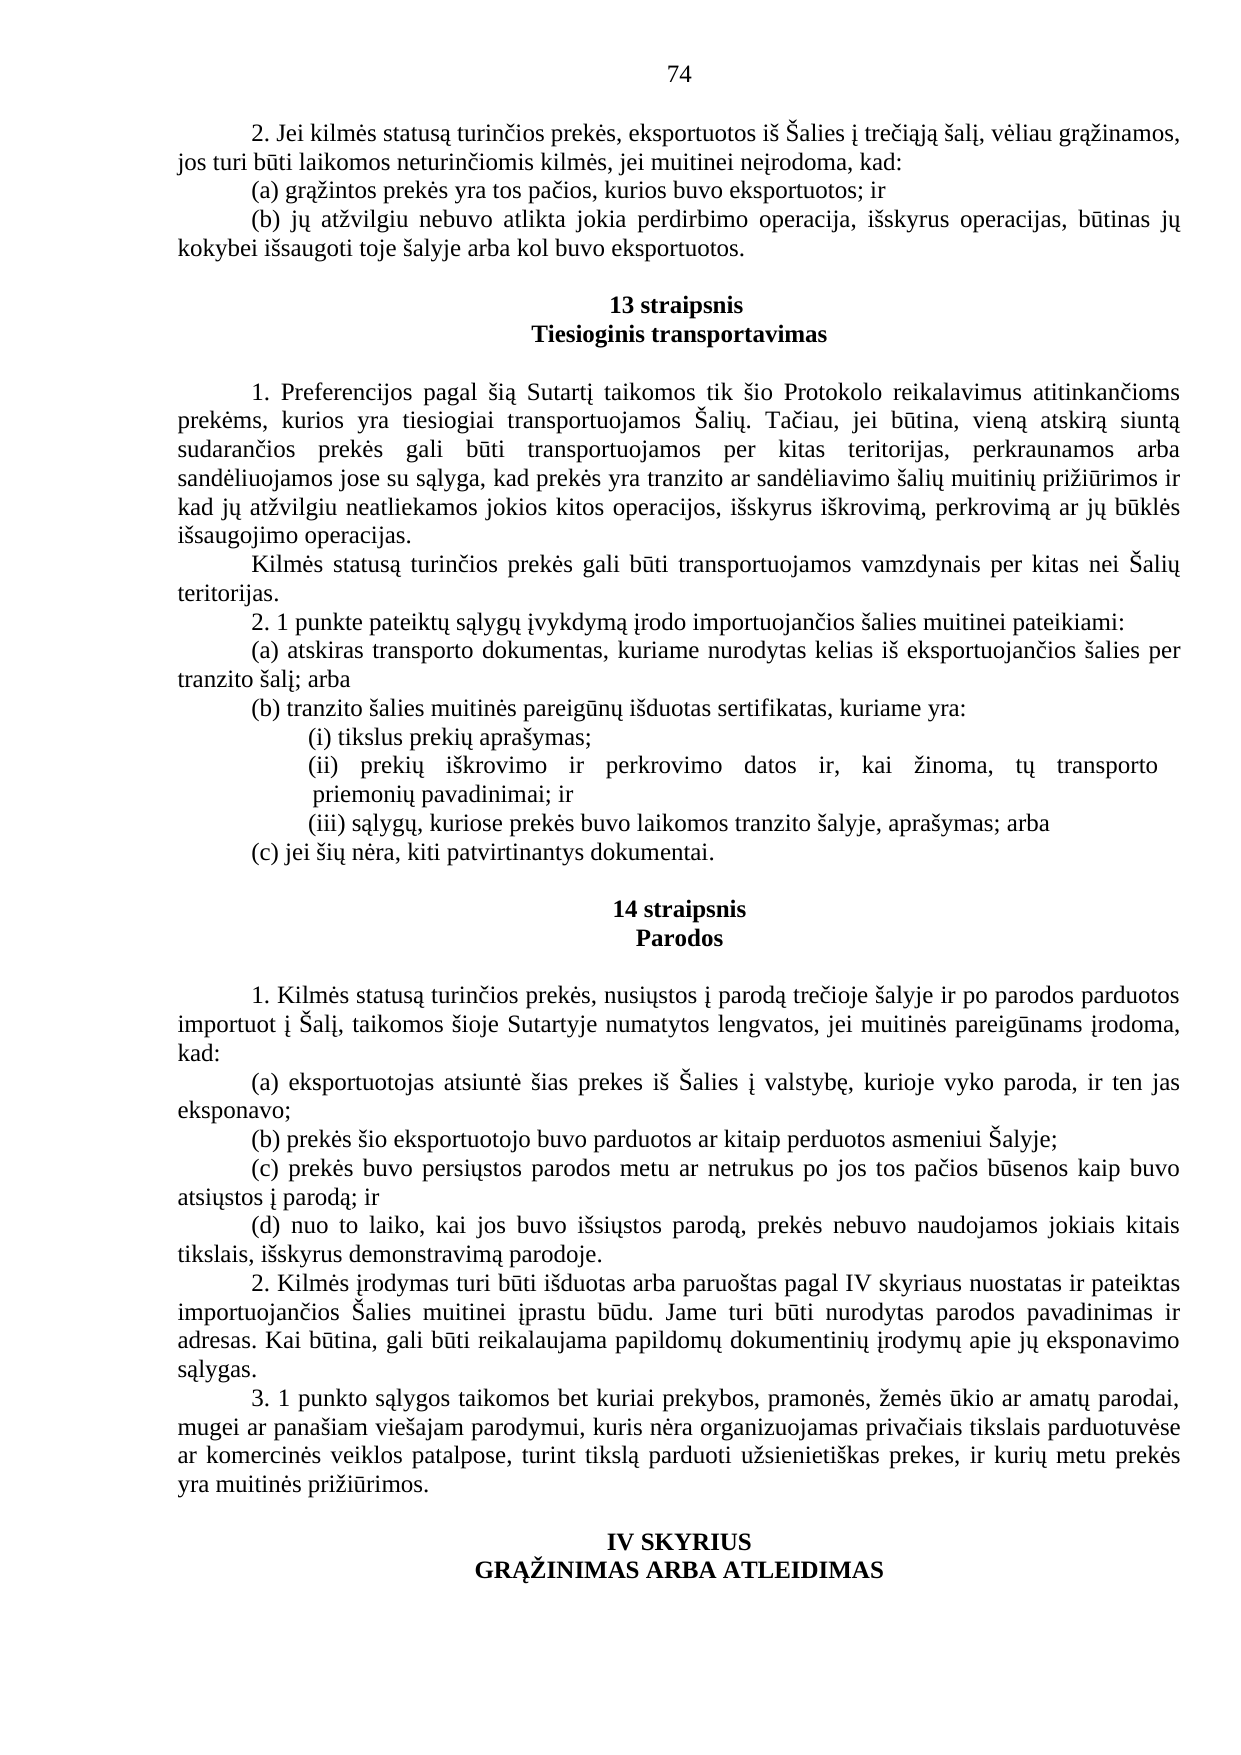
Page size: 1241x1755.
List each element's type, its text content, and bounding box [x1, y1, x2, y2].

text IV SKYRIUS [177, 1527, 1181, 1556]
text 14 straipsnis [177, 894, 1181, 923]
text (b) prekės šio eksportuotojo buvo parduotos ar kitaip perduotos asmeniui Šalyje; [177, 1124, 1181, 1153]
text (iii) sąlygų, kuriose prekės buvo laikomos tranzito šalyje, aprašymas; arba [177, 808, 1181, 837]
text 2. Jei kilmės statusą turinčios prekės, eksportuotos iš Šalies į trečiąją šalį, vėliau grąžinamos, jos turi būti laikomos neturinčiomis kilmės, jei muitinei neįrodoma, kad: [177, 118, 1181, 176]
text (a) atskiras transporto dokumentas, kuriame nurodytas kelias iš eksportuojančios šalies per tranzito šalį; arba [177, 636, 1181, 693]
text (c) jei šių nėra, kiti patvirtinantys dokumentai. [177, 837, 1181, 866]
text Kilmės statusą turinčios prekės gali būti transportuojamos vamzdynais per kitas nei Šalių teritorijas. [177, 549, 1181, 607]
text 2. 1 punkte pateiktų sąlygų įvykdymą įrodo importuojančios šalies muitinei pateikiami: [177, 607, 1181, 636]
text 1. Preferencijos pagal šią Sutartį taikomos tik šio Protokolo reikalavimus atitinkančioms prekėms, kurios yra tiesiogiai transportuojamos Šalių. Tačiau, jei būtina, vieną atskirą siuntą sudarančios prekės gali būti transportuojamos per kitas teritorijas, perkraunamos arba sandėliuojamos jose su sąlyga, kad prekės yra tranzito ar sandėliavimo šalių muitinių prižiūrimos ir kad jų atžvilgiu neatliekamos jokios kitos operacijos, išskyrus iškrovimą, perkrovimą ar jų būklės išsaugojimo operacijas. [177, 377, 1181, 549]
text (a) eksportuotojas atsiuntė šias prekes iš Šalies į valstybę, kurioje vyko paroda, ir ten jas eksponavo; [177, 1067, 1181, 1124]
text 2. Kilmės įrodymas turi būti išduotas arba paruoštas pagal IV skyriaus nuostatas ir pateiktas importuojančios Šalies muitinei įprastu būdu. Jame turi būti nurodytas parodos pavadinimas ir adresas. Kai būtina, gali būti reikalaujama papildomų dokumentinių įrodymų apie jų eksponavimo sąlygas. [177, 1268, 1181, 1383]
text (a) grąžintos prekės yra tos pačios, kurios buvo eksportuotos; ir [177, 176, 1181, 204]
text Parodos [177, 923, 1181, 952]
text (ii) prekių iškrovimo ir perkrovimo datos ir, kai žinoma, tų transporto priemonių pavadinimai; ir [177, 751, 1181, 808]
text (b) jų atžvilgiu nebuvo atlikta jokia perdirbimo operacija, išskyrus operacijas, būtinas jų kokybei išsaugoti toje šalyje arba kol buvo eksportuotos. [177, 204, 1181, 262]
text GRĄŽINIMAS ARBA ATLEIDIMAS [177, 1556, 1181, 1584]
text (b) tranzito šalies muitinės pareigūnų išduotas sertifikatas, kuriame yra: [177, 693, 1181, 722]
text (c) prekės buvo persiųstos parodos metu ar netrukus po jos tos pačios būsenos kaip buvo atsiųstos į parodą; ir [177, 1153, 1181, 1211]
text 13 straipsnis [177, 291, 1181, 319]
text Tiesioginis transportavimas [177, 319, 1181, 348]
text 3. 1 punkto sąlygos taikomos bet kuriai prekybos, pramonės, žemės ūkio ar amatų parodai, mugei ar panašiam viešajam parodymui, kuris nėra organizuojamas privačiais tikslais parduotuvėse ar komercinės veiklos patalpose, turint tikslą parduoti užsienietiškas prekes, ir kurių metu prekės yra muitinės prižiūrimos. [177, 1383, 1181, 1498]
text 1. Kilmės statusą turinčios prekės, nusiųstos į parodą trečioje šalyje ir po parodos parduotos importuot į Šalį, taikomos šioje Sutartyje numatytos lengvatos, jei muitinės pareigūnams įrodoma, kad: [177, 981, 1181, 1067]
text (d) nuo to laiko, kai jos buvo išsiųstos parodą, prekės nebuvo naudojamos jokiais kitais tikslais, išskyrus demonstravimą parodoje. [177, 1211, 1181, 1268]
text (i) tikslus prekių aprašymas; [177, 722, 1181, 751]
